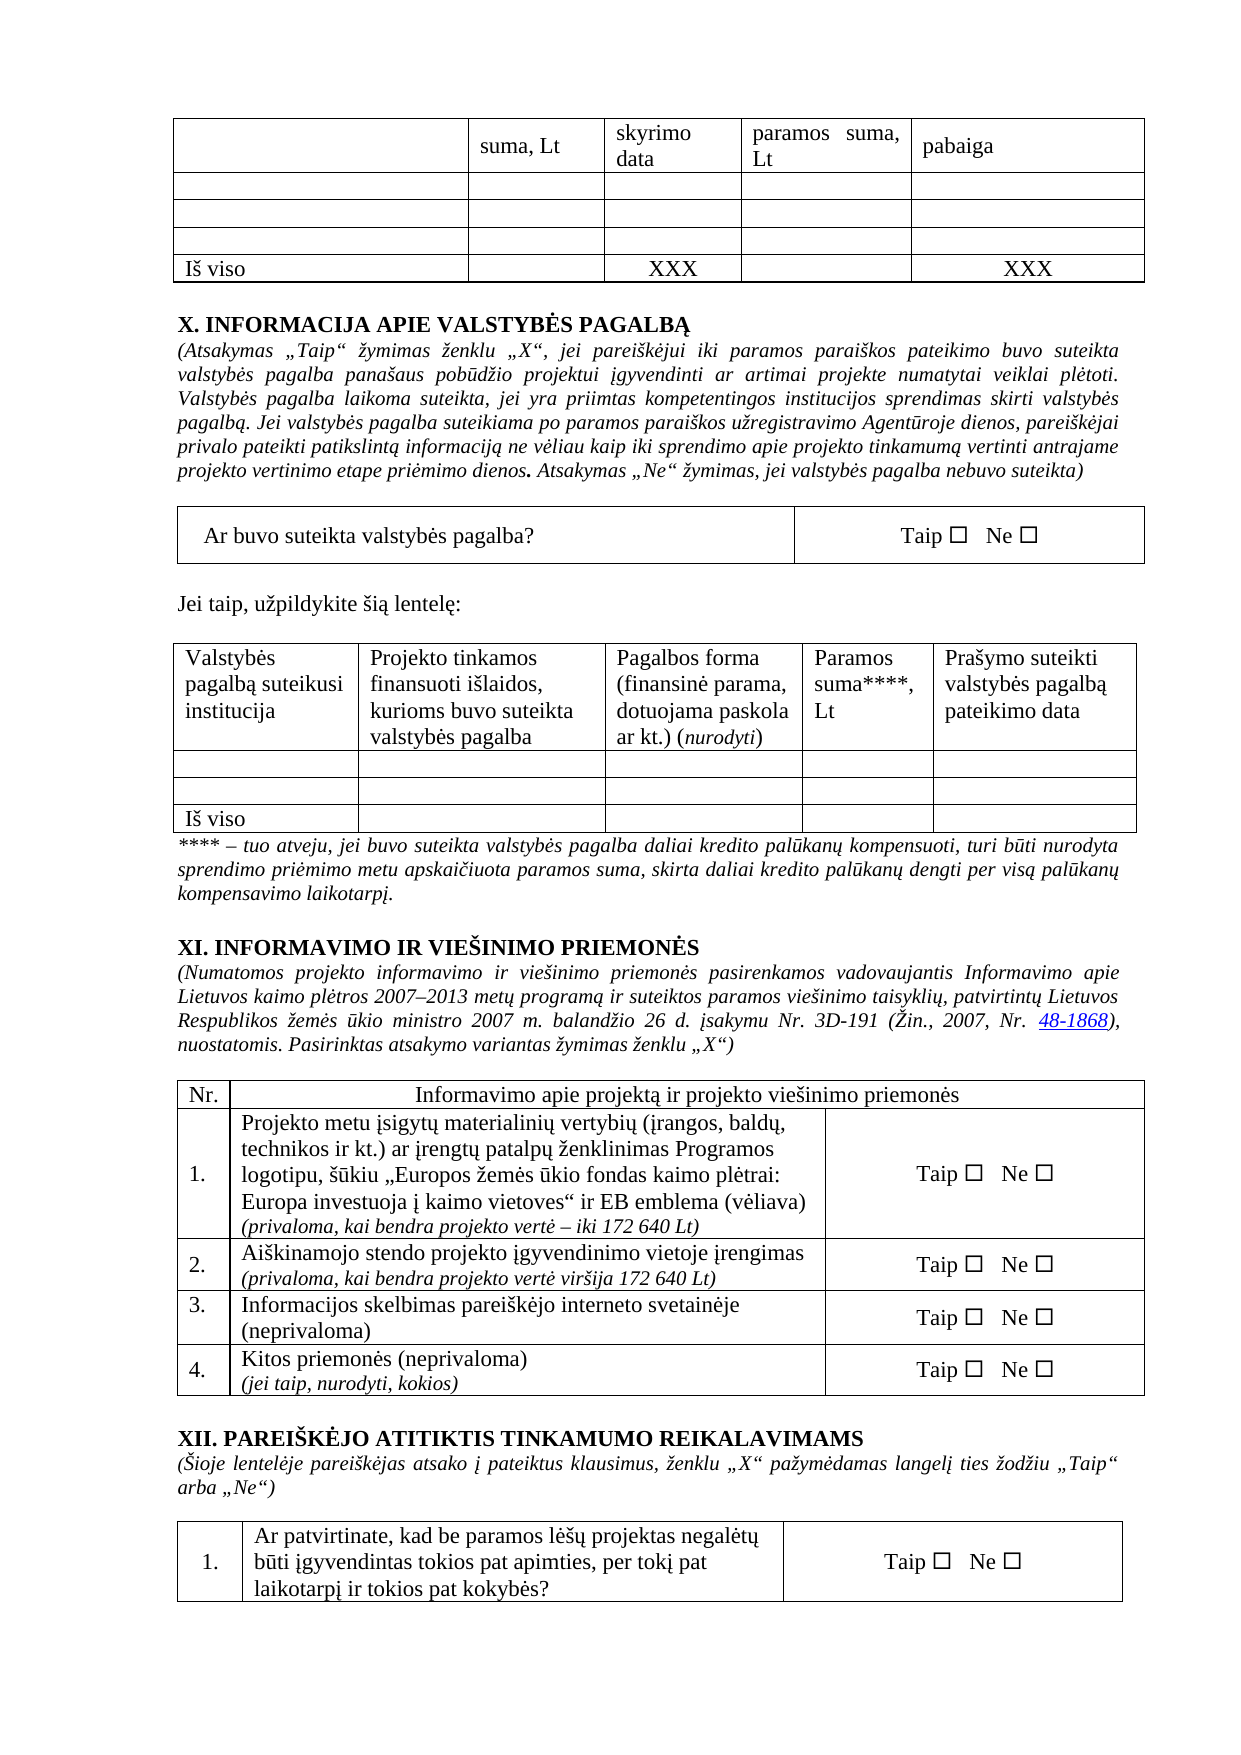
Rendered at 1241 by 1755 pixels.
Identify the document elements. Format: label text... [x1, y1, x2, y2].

table_cell 4. [178, 1345, 229, 1395]
table_cell [934, 751, 1136, 777]
table_header Pagalbos forma (finansinė parama, dotuojama paskola ar kt.) (nurodyti) [606, 644, 802, 749]
table_cell [174, 751, 358, 777]
table_header paramos suma, Lt [742, 119, 911, 172]
table_cell [742, 255, 911, 281]
table_cell [359, 751, 605, 777]
table_cell [469, 255, 604, 281]
table_cell [174, 173, 468, 199]
table_header Projekto tinkamos finansuoti išlaidos, kurioms buvo suteikta valstybės pagalba [359, 644, 605, 749]
table_header skyrimo data [605, 119, 741, 172]
table_cell 1. [178, 1109, 229, 1238]
table_cell [174, 228, 468, 254]
table_cell [359, 778, 605, 804]
table_header Paramos suma****, Lt [803, 644, 933, 749]
table_header Ar patvirtinate, kad be paramos lėšų projektas negalėtų būti įgyvendintas tokios pat apimties, per tokį pat laikotarpį ir tokios pat kokybės? [243, 1522, 783, 1601]
text (Šioje lentelėje pareiškėjas atsako į pateiktus klausimus, ženklu „X“ pažymėdamas langelį ties žodžiu „Taip“ arba „Ne“) [177, 1451, 1122, 1499]
table_header Taip  Ne  [784, 1522, 1122, 1601]
text (Numatomos projekto informavimo ir viešinimo priemonės pasirenkamos vadovaujantis Informavimo apie Lietuvos kaimo plėtros 2007–2013 metų programą ir suteiktos paramos viešinimo taisyklių, patvirtintų Lietuvos Respublikos žemės ūkio ministro 2007 m. balandžio 26 d. įsakymu Nr. 3D-191 (Žin., 2007, Nr. 48-1868), nuostatomis. Pasirinktas atsakymo variantas žymimas ženklu „X“) [177, 960, 1122, 1056]
table_cell [934, 778, 1136, 804]
table_header Ar buvo suteikta valstybės pagalba? [178, 507, 794, 563]
table_cell [803, 805, 933, 832]
table_cell [606, 778, 802, 804]
table_cell [742, 228, 911, 254]
table_header [174, 119, 468, 172]
table_cell [174, 200, 468, 227]
table_header Prašymo suteikti valstybės pagalbą pateikimo data [934, 644, 1136, 749]
table_cell [469, 200, 604, 227]
table_cell [606, 751, 802, 777]
table_cell Iš viso [174, 805, 358, 832]
table_header Valstybės pagalbą suteikusi institucija [174, 644, 358, 749]
table_cell [606, 805, 802, 832]
table_cell [912, 173, 1144, 199]
table_cell Projekto metu įsigytų materialinių vertybių (įrangos, baldų, technikos ir kt.) ar įrengtų patalpų ženklinimas Programos logotipu, šūkiu „Europos žemės ūkio fondas kaimo plėtrai: Europa investuoja į kaimo vietoves“ ir EB emblema (vėliava) (privaloma, kai bendra projekto vertė – iki 172 640 Lt) [231, 1109, 825, 1238]
table_cell Taip  Ne  [826, 1109, 1144, 1238]
table_header Informavimo apie projektą ir projekto viešinimo priemonės [231, 1081, 1144, 1108]
table_header Nr. [178, 1081, 229, 1108]
table_cell [803, 778, 933, 804]
table_header pabaiga [912, 119, 1144, 172]
table_cell XXX [605, 255, 741, 281]
text **** – tuo atveju, jei buvo suteikta valstybės pagalba daliai kredito palūkanų kompensuoti, turi būti nurodyta sprendimo priėmimo metu apskaičiuota paramos suma, skirta daliai kredito palūkanų dengti per visą palūkanų kompensavimo laikotarpį. [177, 833, 1122, 905]
text XI. INFORMAVIMO IR VIEŠINIMO PRIEMONĖS [177, 934, 1122, 960]
table_cell Iš viso [174, 255, 468, 281]
table_cell [934, 805, 1136, 832]
table_cell [742, 200, 911, 227]
table_cell [605, 173, 741, 199]
text X. INFORMACIJA APIE VALSTYBĖS PAGALBĄ [177, 311, 1122, 338]
table_cell [605, 200, 741, 227]
table_cell XXX [912, 255, 1144, 281]
table_cell [912, 228, 1144, 254]
table_cell Taip  Ne  [826, 1291, 1144, 1343]
table_cell Aiškinamojo stendo projekto įgyvendinimo vietoje įrengimas (privaloma, kai bendra projekto vertė viršija 172 640 Lt) [231, 1239, 825, 1290]
table_cell [803, 751, 933, 777]
table_cell 2. [178, 1239, 229, 1290]
table_header 1. [178, 1522, 242, 1601]
table_cell [359, 805, 605, 832]
table_cell [469, 173, 604, 199]
table_cell [605, 228, 741, 254]
table_cell [469, 228, 604, 254]
table_cell Taip  Ne  [826, 1345, 1144, 1395]
text Jei taip, užpildykite šią lentelę: [177, 590, 1122, 617]
text (Atsakymas „Taip“ žymimas ženklu „X“, jei pareiškėjui iki paramos paraiškos pateikimo buvo suteikta valstybės pagalba panašaus pobūdžio projektui įgyvendinti ar artimai projekte numatytai veiklai plėtoti. Valstybės pagalba laikoma suteikta, jei yra priimtas kompetentingos institucijos sprendimas skirti valstybės pagalbą. Jei valstybės pagalba suteikiama po paramos paraiškos užregistravimo Agentūroje dienos, pareiškėjai privalo pateikti patikslintą informaciją ne vėliau kaip iki sprendimo apie projekto tinkamumą vertinti antrajame projekto vertinimo etape priėmimo dienos. Atsakymas „Ne“ žymimas, jei valstybės pagalba nebuvo suteikta) [177, 338, 1122, 482]
table_header suma, Lt [469, 119, 604, 172]
table_cell Kitos priemonės (neprivaloma) (jei taip, nurodyti, kokios) [231, 1345, 825, 1395]
text XII. PAREIŠKĖJO ATITIKTIS TINKAMUMO REIKALAVIMAMS [177, 1425, 1122, 1451]
table_cell 3. [178, 1291, 229, 1343]
table_cell Taip  Ne  [826, 1239, 1144, 1290]
table_cell [174, 778, 358, 804]
table_cell Informacijos skelbimas pareiškėjo interneto svetainėje (neprivaloma) [231, 1291, 825, 1343]
table_cell [912, 200, 1144, 227]
table_header Taip  Ne  [795, 507, 1144, 563]
table_cell [742, 173, 911, 199]
